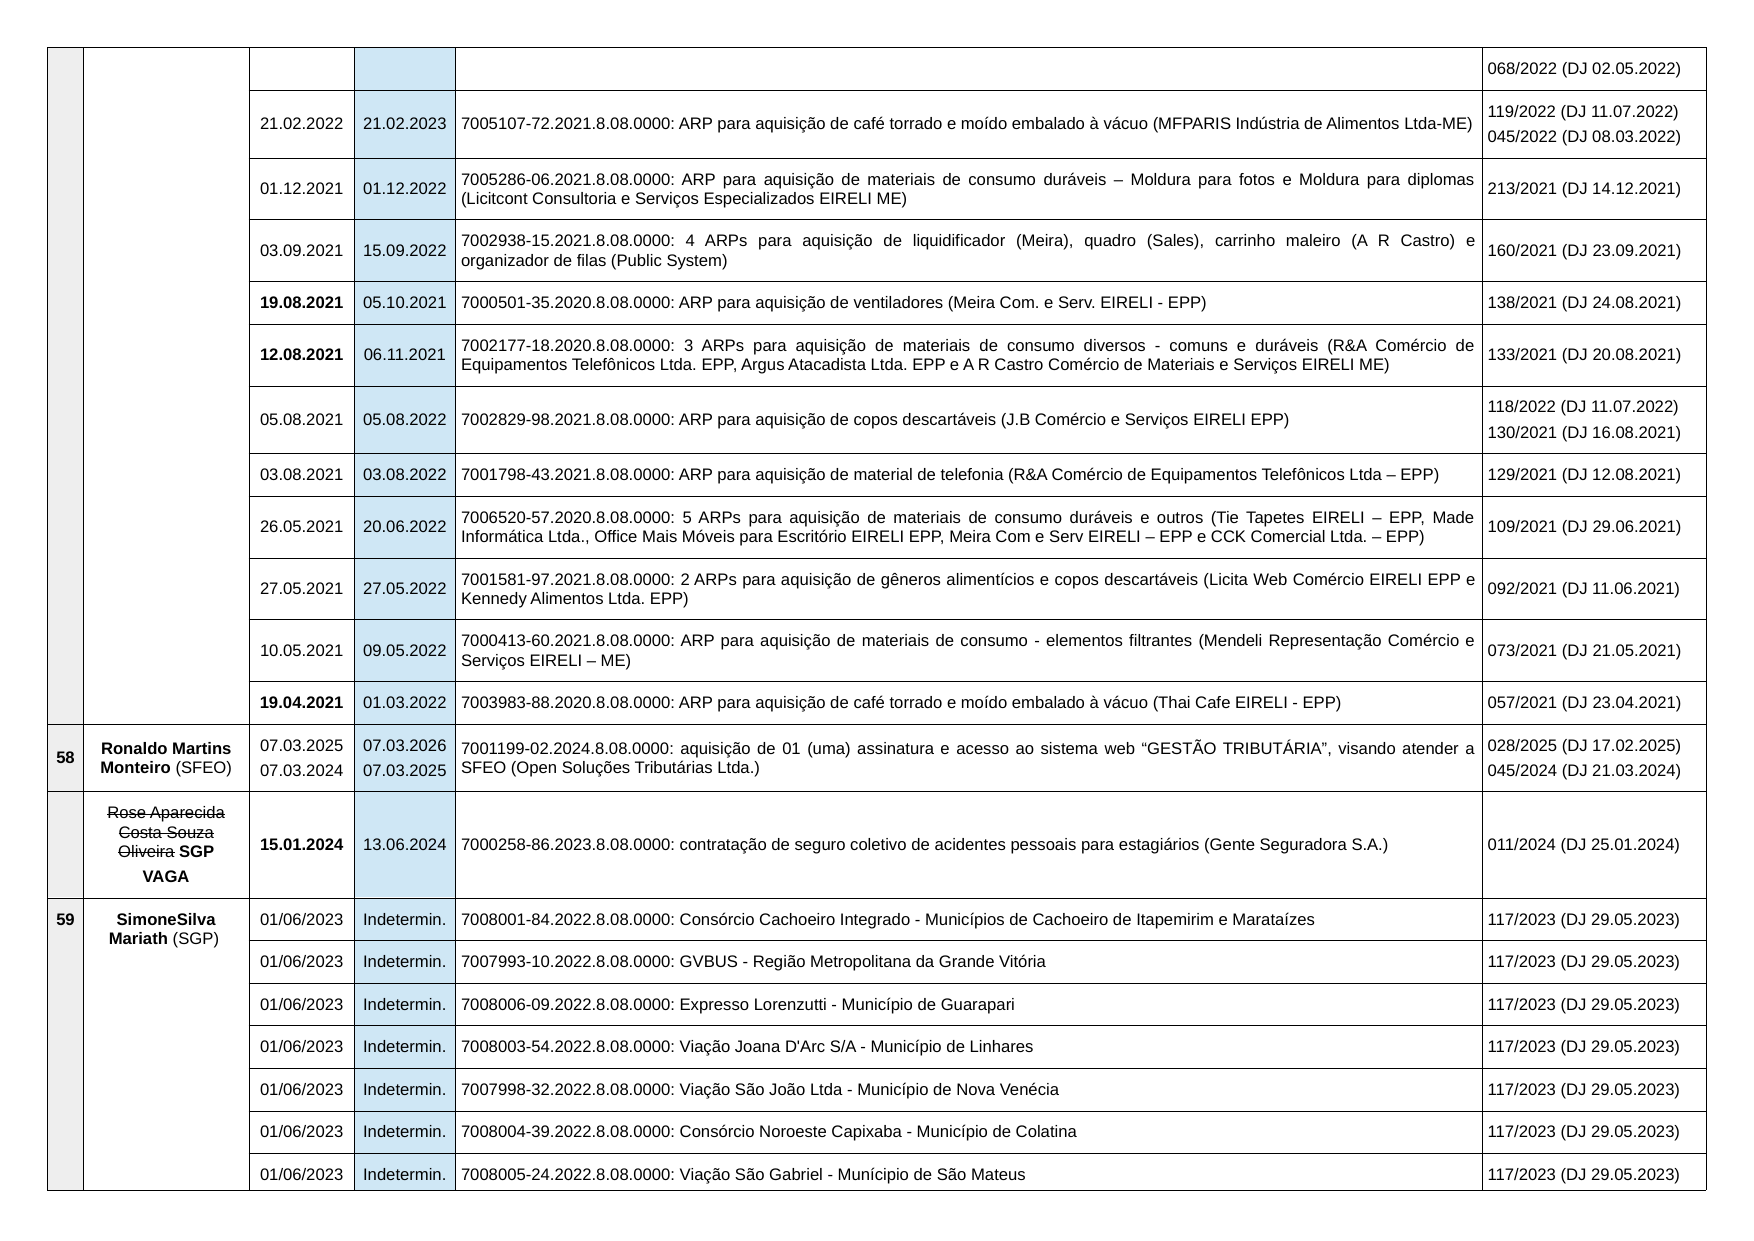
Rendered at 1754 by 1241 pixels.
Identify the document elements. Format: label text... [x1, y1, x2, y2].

table_cell [84, 48, 249, 724]
table_cell [48, 48, 83, 724]
table_cell 06.11.2021 [355, 325, 455, 386]
table_cell 01/06/2023 [250, 1026, 354, 1068]
table_cell 7008005-24.2022.8.08.0000: Viação São Gabriel - Munícipio de São Mateus [456, 1154, 1482, 1190]
table_cell 15.09.2022 [355, 220, 455, 281]
table_cell 7001798-43.2021.8.08.0000: ARP para aquisição de material de telefonia (R&A Comércio de Equipamentos Telefônicos Ltda – EPP) [456, 454, 1482, 496]
table_cell 7007993-10.2022.8.08.0000: GVBUS - Região Metropolitana da Grande Vitória [456, 941, 1482, 983]
table_cell 59 [48, 899, 83, 1190]
table_cell 19.08.2021 [250, 282, 354, 324]
table_cell 7008004-39.2022.8.08.0000: Consórcio Noroeste Capixaba - Município de Colatina [456, 1112, 1482, 1153]
table_cell 19.04.2021 [250, 682, 354, 724]
table_cell 13.06.2024 [355, 792, 455, 897]
table_cell 7001199-02.2024.8.08.0000: aquisição de 01 (uma) assinatura e acesso ao sistema web “GESTÃO TRIBUTÁRIA”, visando atender a SFEO (Open Soluções Tributárias Ltda.) [456, 725, 1482, 791]
table_cell 117/2023 (DJ 29.05.2023) [1483, 1069, 1706, 1111]
table_cell 05.08.2021 [250, 387, 354, 453]
table_cell 03.09.2021 [250, 220, 354, 281]
table_cell 01.12.2021 [250, 159, 354, 219]
table_cell 7008001-84.2022.8.08.0000: Consórcio Cachoeiro Integrado - Municípios de Cachoeiro de Itapemirim e Marataízes [456, 899, 1482, 940]
table_cell 01/06/2023 [250, 941, 354, 983]
table_cell 7000501-35.2020.8.08.0000: ARP para aquisição de ventiladores (Meira Com. e Serv. EIRELI - EPP) [456, 282, 1482, 324]
table_cell 03.08.2021 [250, 454, 354, 496]
table_cell [250, 48, 354, 90]
table_cell Indetermin. [355, 1112, 455, 1153]
table_cell Indetermin. [355, 984, 455, 1025]
table_cell 7008003-54.2022.8.08.0000: Viação Joana D'Arc S/A - Município de Linhares [456, 1026, 1482, 1068]
table_cell 073/2021 (DJ 21.05.2021) [1483, 620, 1706, 681]
table_cell 117/2023 (DJ 29.05.2023) [1483, 984, 1706, 1025]
table_cell 01/06/2023 [250, 984, 354, 1025]
table_cell 118/2022 (DJ 11.07.2022) 130/2021 (DJ 16.08.2021) [1483, 387, 1706, 453]
table_cell 7007998-32.2022.8.08.0000: Viação São João Ltda - Município de Nova Venécia [456, 1069, 1482, 1111]
table_cell SimoneSilva Mariath (SGP) [84, 899, 249, 1190]
table_cell [355, 48, 455, 90]
table_cell 03.08.2022 [355, 454, 455, 496]
table_cell 20.06.2022 [355, 497, 455, 558]
table_cell Ronaldo Martins Monteiro (SFEO) [84, 725, 249, 791]
table_cell 011/2024 (DJ 25.01.2024) [1483, 792, 1706, 897]
table_cell 01/06/2023 [250, 1069, 354, 1111]
table_cell 27.05.2021 [250, 559, 354, 619]
table_cell 01/06/2023 [250, 1154, 354, 1190]
table_cell 7005286-06.2021.8.08.0000: ARP para aquisição de materiais de consumo duráveis – Moldura para fotos e Moldura para diplomas (Licitcont Consultoria e Serviços Especializados EIRELI ME) [456, 159, 1482, 219]
table_cell 119/2022 (DJ 11.07.2022) 045/2022 (DJ 08.03.2022) [1483, 91, 1706, 158]
table_cell 028/2025 (DJ 17.02.2025) 045/2024 (DJ 21.03.2024) [1483, 725, 1706, 791]
table_cell 7000413-60.2021.8.08.0000: ARP para aquisição de materiais de consumo - elementos filtrantes (Mendeli Representação Comércio e Serviços EIRELI – ME) [456, 620, 1482, 681]
table_cell 21.02.2023 [355, 91, 455, 158]
table_cell 12.08.2021 [250, 325, 354, 386]
table_cell Rose Aparecida Costa Souza Oliveira SGP VAGA [84, 792, 249, 897]
table_cell 7002177-18.2020.8.08.0000: 3 ARPs para aquisição de materiais de consumo diversos - comuns e duráveis (R&A Comércio de Equipamentos Telefônicos Ltda. EPP, Argus Atacadista Ltda. EPP e A R Castro Comércio de Materiais e Serviços EIRELI ME) [456, 325, 1482, 386]
table_cell 26.05.2021 [250, 497, 354, 558]
table_cell 05.08.2022 [355, 387, 455, 453]
table_cell 213/2021 (DJ 14.12.2021) [1483, 159, 1706, 219]
table_cell 7002938-15.2021.8.08.0000: 4 ARPs para aquisição de liquidificador (Meira), quadro (Sales), carrinho maleiro (A R Castro) e organizador de filas (Public System) [456, 220, 1482, 281]
table_cell 129/2021 (DJ 12.08.2021) [1483, 454, 1706, 496]
table_cell [456, 48, 1482, 90]
table_cell 05.10.2021 [355, 282, 455, 324]
table_cell 7002829-98.2021.8.08.0000: ARP para aquisição de copos descartáveis (J.B Comércio e Serviços EIRELI EPP) [456, 387, 1482, 453]
table_cell 27.05.2022 [355, 559, 455, 619]
table_cell 057/2021 (DJ 23.04.2021) [1483, 682, 1706, 724]
table_cell 01.12.2022 [355, 159, 455, 219]
table_cell Indetermin. [355, 1026, 455, 1068]
table_cell 068/2022 (DJ 02.05.2022) [1483, 48, 1706, 90]
table_cell 09.05.2022 [355, 620, 455, 681]
table_cell Indetermin. [355, 1154, 455, 1190]
table_cell 133/2021 (DJ 20.08.2021) [1483, 325, 1706, 386]
table_cell 01/06/2023 [250, 899, 354, 940]
table_cell 07.03.2025 07.03.2024 [250, 725, 354, 791]
table_cell 7000258-86.2023.8.08.0000: contratação de seguro coletivo de acidentes pessoais para estagiários (Gente Seguradora S.A.) [456, 792, 1482, 897]
table_cell 01.03.2022 [355, 682, 455, 724]
table_cell 117/2023 (DJ 29.05.2023) [1483, 1154, 1706, 1190]
table_cell 07.03.2026 07.03.2025 [355, 725, 455, 791]
table_cell 01/06/2023 [250, 1112, 354, 1153]
table_cell 117/2023 (DJ 29.05.2023) [1483, 1112, 1706, 1153]
table_cell Indetermin. [355, 941, 455, 983]
table_cell 092/2021 (DJ 11.06.2021) [1483, 559, 1706, 619]
table_cell 7003983-88.2020.8.08.0000: ARP para aquisição de café torrado e moído embalado à vácuo (Thai Cafe EIRELI - EPP) [456, 682, 1482, 724]
table_cell [48, 792, 83, 897]
table_cell 58 [48, 725, 83, 791]
table_cell 109/2021 (DJ 29.06.2021) [1483, 497, 1706, 558]
table_cell 138/2021 (DJ 24.08.2021) [1483, 282, 1706, 324]
table_cell 117/2023 (DJ 29.05.2023) [1483, 941, 1706, 983]
table_cell Indetermin. [355, 1069, 455, 1111]
table_cell 117/2023 (DJ 29.05.2023) [1483, 1026, 1706, 1068]
table_cell 7006520-57.2020.8.08.0000: 5 ARPs para aquisição de materiais de consumo duráveis e outros (Tie Tapetes EIRELI – EPP, Made Informática Ltda., Office Mais Móveis para Escritório EIRELI EPP, Meira Com e Serv EIRELI – EPP e CCK Comercial Ltda. – EPP) [456, 497, 1482, 558]
table_cell Indetermin. [355, 899, 455, 940]
table_cell 117/2023 (DJ 29.05.2023) [1483, 899, 1706, 940]
table_cell 7001581-97.2021.8.08.0000: 2 ARPs para aquisição de gêneros alimentícios e copos descartáveis (Licita Web Comércio EIRELI EPP e Kennedy Alimentos Ltda. EPP) [456, 559, 1482, 619]
table_cell 160/2021 (DJ 23.09.2021) [1483, 220, 1706, 281]
table_cell 21.02.2022 [250, 91, 354, 158]
table_cell 7008006-09.2022.8.08.0000: Expresso Lorenzutti - Município de Guarapari [456, 984, 1482, 1025]
table_cell 10.05.2021 [250, 620, 354, 681]
table_cell 15.01.2024 [250, 792, 354, 897]
table_cell 7005107-72.2021.8.08.0000: ARP para aquisição de café torrado e moído embalado à vácuo (MFPARIS Indústria de Alimentos Ltda-ME) [456, 91, 1482, 158]
